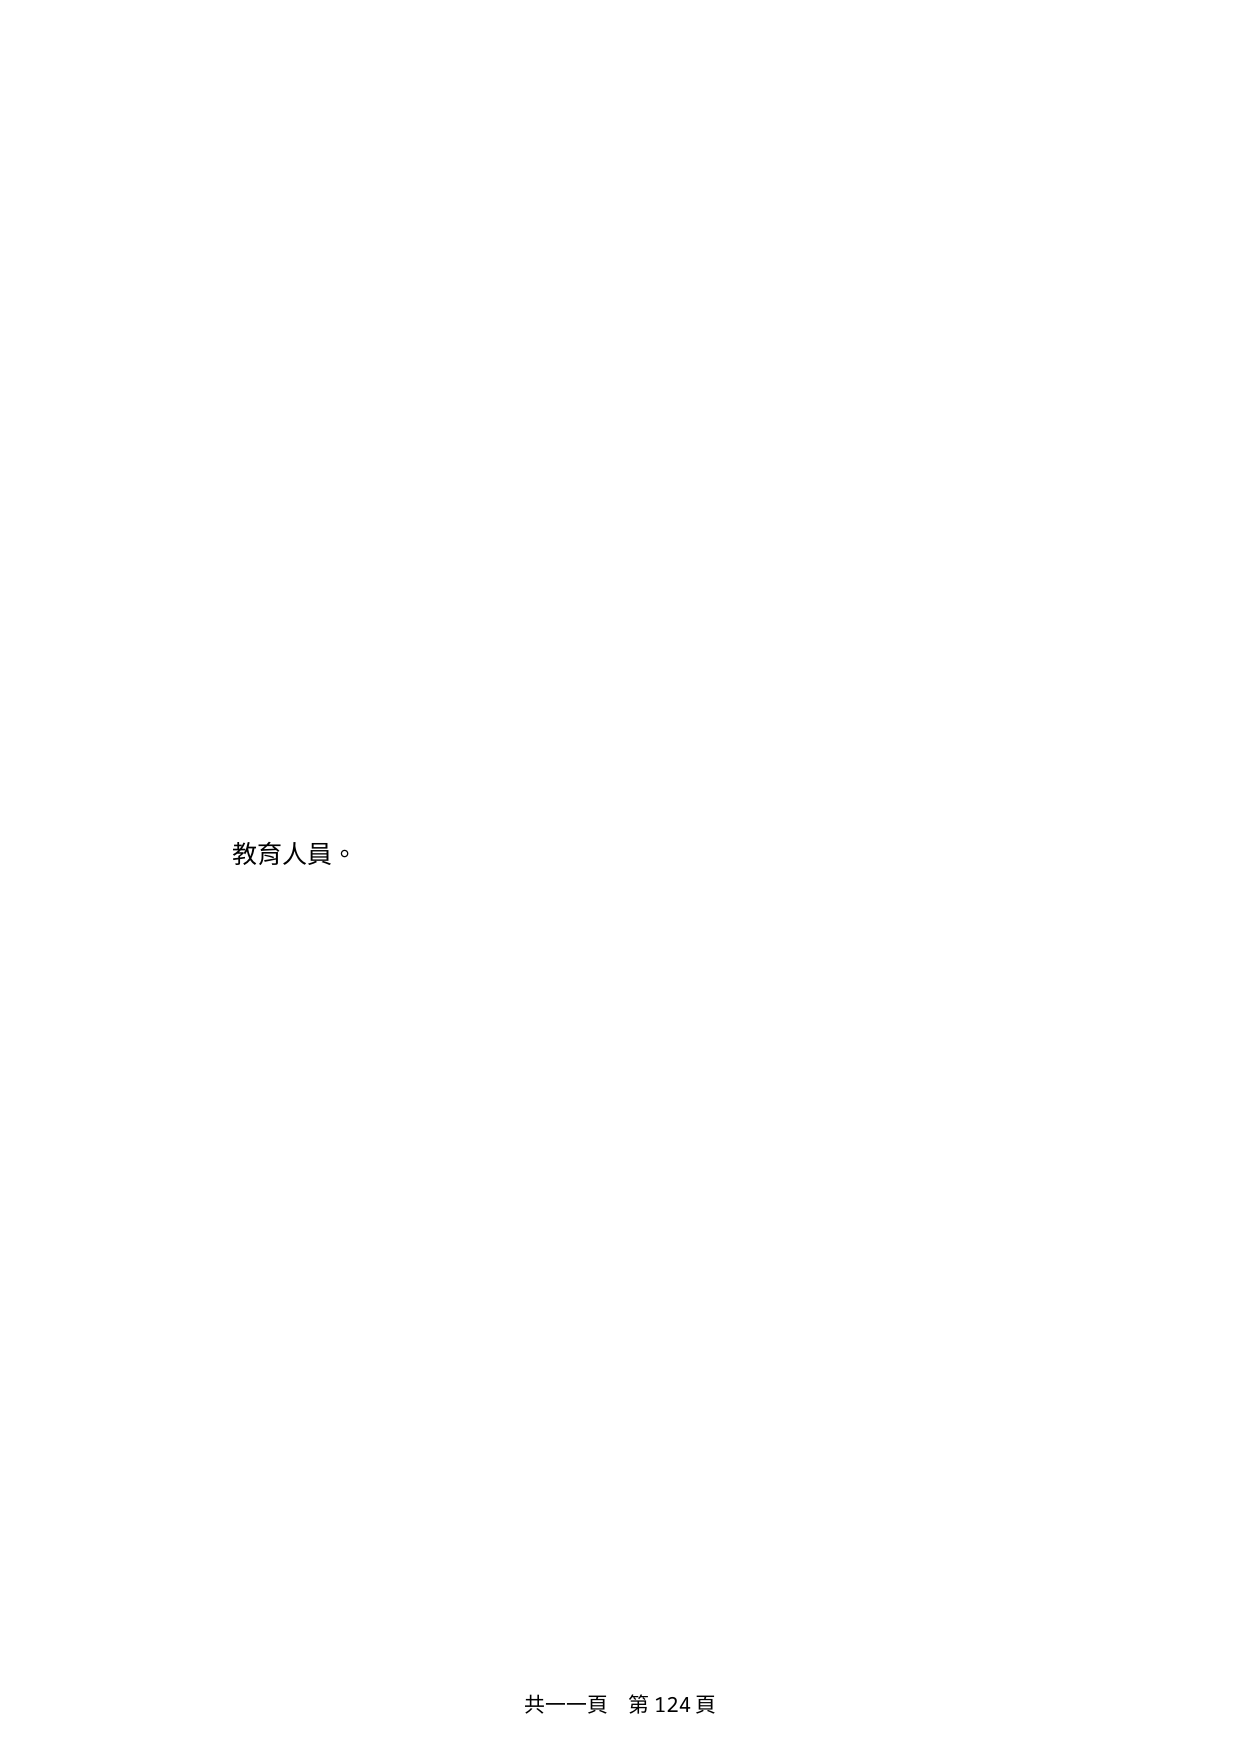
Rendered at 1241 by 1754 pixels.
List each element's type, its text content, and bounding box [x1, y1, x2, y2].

text 教育人員。 [231, 811, 1122, 874]
